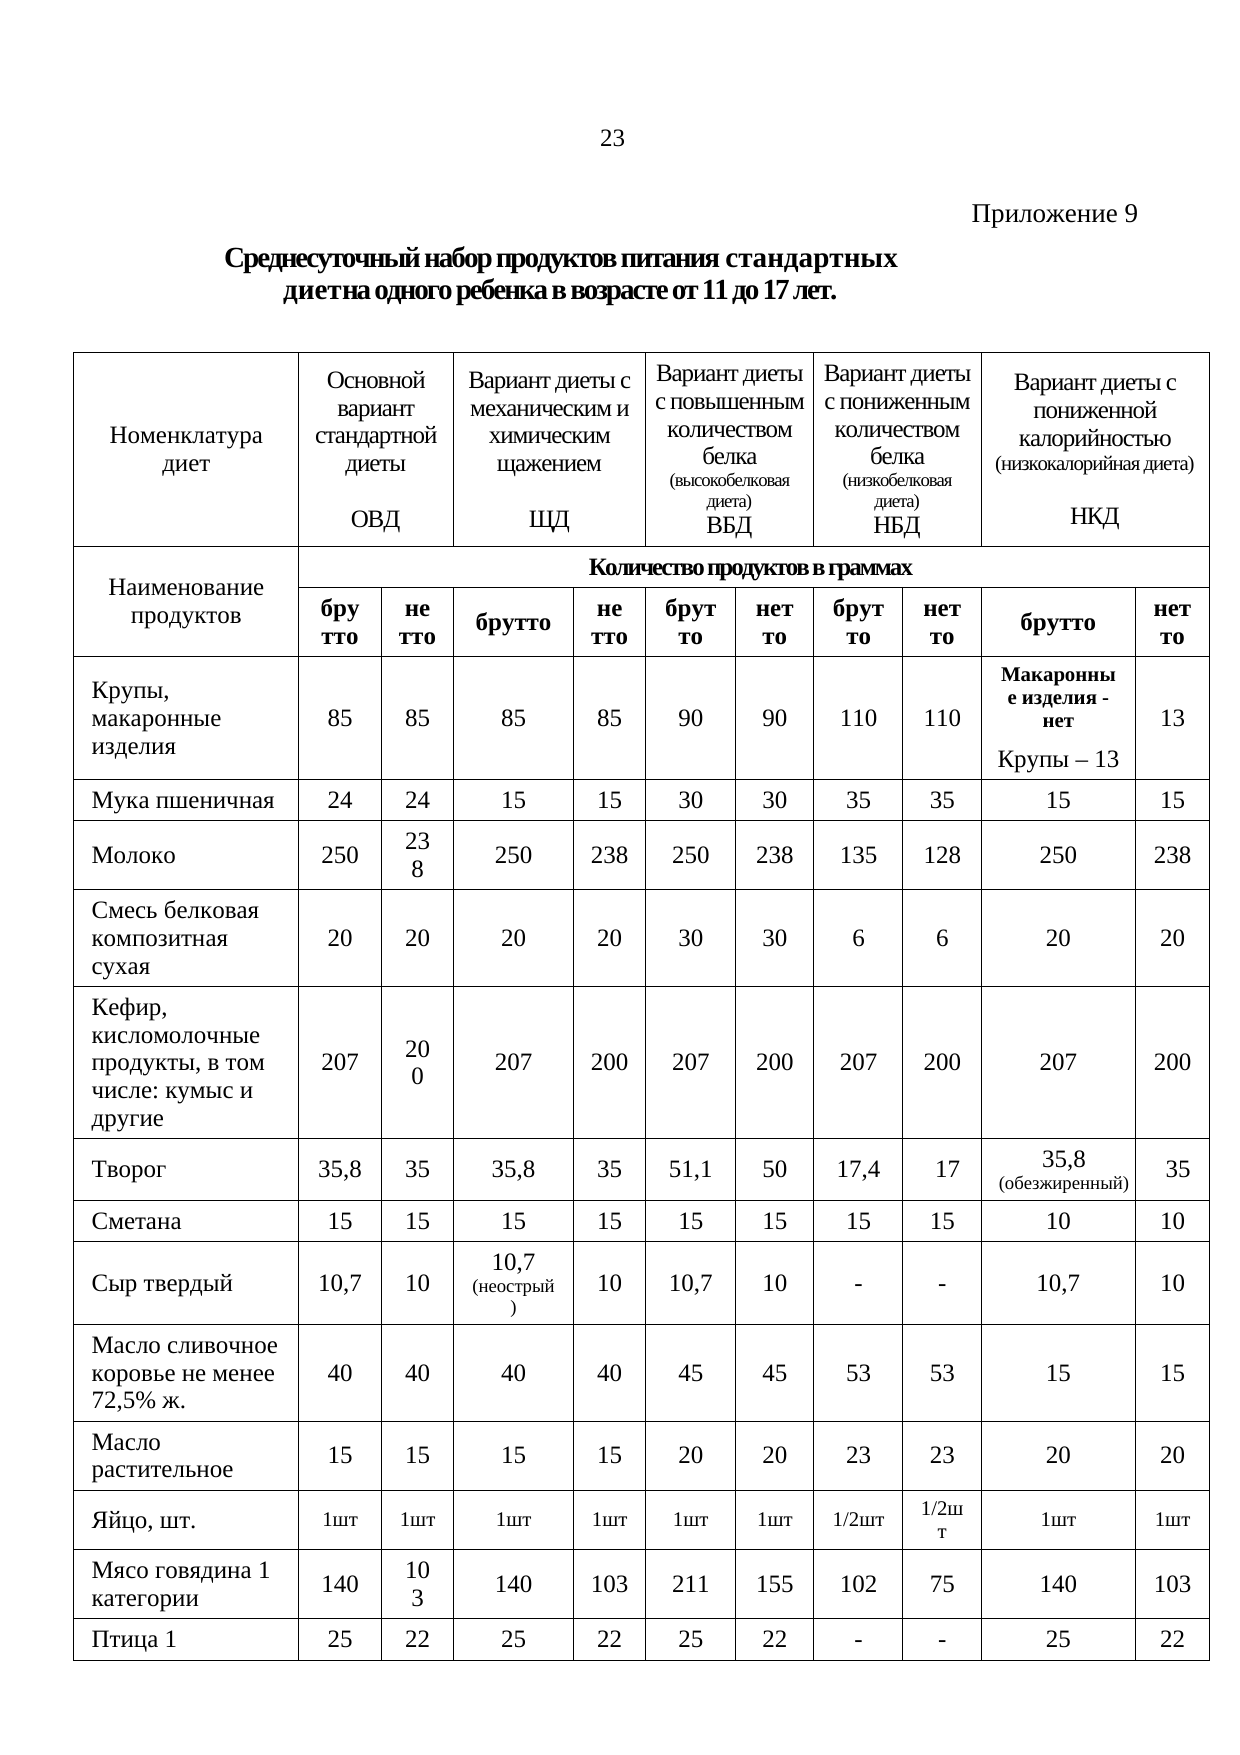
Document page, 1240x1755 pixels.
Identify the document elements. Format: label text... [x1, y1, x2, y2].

table_cell 30 [646, 780, 735, 820]
table_cell 53 [814, 1325, 902, 1421]
table_cell Наименование продуктов [74, 547, 298, 656]
table_cell 13 [1136, 657, 1209, 779]
table_cell 20 [454, 890, 573, 986]
table_cell 40 [454, 1325, 573, 1421]
table_cell 10,7 (неострый) [454, 1242, 573, 1324]
table_cell 35 [382, 1139, 453, 1200]
table_cell 45 [646, 1325, 735, 1421]
table_cell 20 [574, 890, 645, 986]
table_cell 22 [574, 1619, 645, 1659]
table_cell 15 [574, 1201, 645, 1241]
table_cell 15 [814, 1201, 902, 1241]
table_cell Масло сливочное коровье не менее 72,5% ж. [74, 1325, 298, 1421]
table_cell 15 [299, 1422, 381, 1489]
table_header Вариант диеты с пониженным количеством белка (низкобелковая диета) НБД [814, 353, 981, 546]
table_cell 23 [903, 1422, 981, 1489]
table_header Основной вариант стандартной диеты ОВД [299, 353, 453, 546]
table_cell 135 [814, 821, 902, 889]
table_cell 140 [982, 1550, 1135, 1618]
table_cell Птица 1 [74, 1619, 298, 1659]
table_cell 200 [574, 987, 645, 1138]
table_header Количество продуктов в граммах [299, 547, 1209, 587]
table_cell брутто [299, 588, 381, 656]
table_cell 85 [454, 657, 573, 779]
table_cell 15 [736, 1201, 813, 1241]
table_cell 20 [982, 890, 1135, 986]
table_cell 1шт [454, 1491, 573, 1549]
table_cell Сметана [74, 1201, 298, 1241]
table_cell 110 [814, 657, 902, 779]
table_cell 15 [454, 1422, 573, 1489]
table_cell 103 [574, 1550, 645, 1618]
table_cell 1шт [574, 1491, 645, 1549]
table_cell 25 [454, 1619, 573, 1659]
table_cell 25 [982, 1619, 1135, 1659]
table_cell 35,8 [299, 1139, 381, 1200]
table_cell 1шт [382, 1491, 453, 1549]
table_cell 1/2шт [903, 1491, 981, 1549]
table_cell 40 [574, 1325, 645, 1421]
table_cell 200 [382, 987, 453, 1138]
table_cell 1/2шт [814, 1491, 902, 1549]
table_cell 35 [903, 780, 981, 820]
table_cell 15 [903, 1201, 981, 1241]
table_cell - [814, 1242, 902, 1324]
table_cell 51,1 [646, 1139, 735, 1200]
table_cell 103 [1136, 1550, 1209, 1618]
table_cell 45 [736, 1325, 813, 1421]
table_cell нетто [574, 588, 645, 656]
table_cell 35,8 (обезжиренный) [982, 1139, 1135, 1200]
table_cell 24 [299, 780, 381, 820]
table_cell Макаронные изделия - нет Крупы – 13 [982, 657, 1135, 779]
table_cell 250 [454, 821, 573, 889]
table_cell 238 [574, 821, 645, 889]
table_cell 200 [1136, 987, 1209, 1138]
table_cell 250 [982, 821, 1135, 889]
table_cell 140 [299, 1550, 381, 1618]
table_cell 20 [646, 1422, 735, 1489]
table_cell 128 [903, 821, 981, 889]
table_cell 50 [736, 1139, 813, 1200]
table_cell 15 [574, 1422, 645, 1489]
text Среднесуточный набор продуктов питания стандартных диетна одного ребенка в возрасте от 11 до 17 лет. [192, 235, 930, 312]
table_cell 40 [299, 1325, 381, 1421]
table_cell - [814, 1619, 902, 1659]
table_cell 10 [574, 1242, 645, 1324]
table_cell 238 [736, 821, 813, 889]
table_cell 6 [903, 890, 981, 986]
table_cell Творог [74, 1139, 298, 1200]
table_cell 17 [903, 1139, 981, 1200]
table_cell Крупы, макаронные изделия [74, 657, 298, 779]
table_cell 90 [736, 657, 813, 779]
table_cell 10 [1136, 1201, 1209, 1241]
table_cell 15 [382, 1422, 453, 1489]
table_cell 25 [646, 1619, 735, 1659]
table_cell 20 [1136, 1422, 1209, 1489]
table_cell 85 [299, 657, 381, 779]
table_cell 15 [1136, 1325, 1209, 1421]
table_cell 75 [903, 1550, 981, 1618]
table_cell 103 [382, 1550, 453, 1618]
table_cell 211 [646, 1550, 735, 1618]
table_cell брутто [454, 588, 573, 656]
table_cell 250 [299, 821, 381, 889]
table_cell 20 [299, 890, 381, 986]
table_cell 23 [814, 1422, 902, 1489]
table_header Номенклатура диет [74, 353, 298, 546]
table_cell 10,7 [646, 1242, 735, 1324]
table_cell - [903, 1242, 981, 1324]
table_cell брутто [646, 588, 735, 656]
table_cell - [903, 1619, 981, 1659]
table_cell 207 [646, 987, 735, 1138]
table_cell 22 [1136, 1619, 1209, 1659]
table_cell 1шт [299, 1491, 381, 1549]
table_cell Молоко [74, 821, 298, 889]
table_cell 6 [814, 890, 902, 986]
table_cell 110 [903, 657, 981, 779]
table_cell 20 [1136, 890, 1209, 986]
table_cell Яйцо, шт. [74, 1491, 298, 1549]
table_cell 30 [646, 890, 735, 986]
table_cell 35 [814, 780, 902, 820]
table_cell 207 [299, 987, 381, 1138]
table_cell 207 [982, 987, 1135, 1138]
table_cell 200 [903, 987, 981, 1138]
table_cell 35 [1136, 1139, 1209, 1200]
table_cell 140 [454, 1550, 573, 1618]
table_cell 10,7 [299, 1242, 381, 1324]
table_header Вариант диеты с повышенным количеством белка (высокобелковая диета) ВБД [646, 353, 813, 546]
table_cell брутто [982, 588, 1135, 656]
table_cell 200 [736, 987, 813, 1138]
table_cell 15 [299, 1201, 381, 1241]
table_cell 238 [382, 821, 453, 889]
table_cell 15 [382, 1201, 453, 1241]
table_cell нетто [903, 588, 981, 656]
table_cell 10 [382, 1242, 453, 1324]
table_cell 207 [814, 987, 902, 1138]
table_cell 10 [1136, 1242, 1209, 1324]
table_cell Мука пшеничная [74, 780, 298, 820]
table_cell 1шт [646, 1491, 735, 1549]
table_cell 102 [814, 1550, 902, 1618]
table_cell 85 [382, 657, 453, 779]
table_cell нетто [382, 588, 453, 656]
table_cell брутто [814, 588, 902, 656]
table_cell 35 [574, 1139, 645, 1200]
table_cell 17,4 [814, 1139, 902, 1200]
table_cell 1шт [736, 1491, 813, 1549]
table_cell нетто [736, 588, 813, 656]
table_cell 1шт [1136, 1491, 1209, 1549]
table_cell 250 [646, 821, 735, 889]
table_cell 155 [736, 1550, 813, 1618]
table_cell 24 [382, 780, 453, 820]
table_cell 238 [1136, 821, 1209, 889]
table_cell 85 [574, 657, 645, 779]
table_cell 53 [903, 1325, 981, 1421]
subtitle Приложение 9 [74, 192, 1151, 235]
table_cell 30 [736, 780, 813, 820]
table_cell 10 [736, 1242, 813, 1324]
table_header Вариант диеты с пониженной калорийностью (низкокалорийная диета) НКД [982, 353, 1209, 546]
table_cell Кефир, кисломолочные продукты, в том числе: кумыс и другие [74, 987, 298, 1138]
table_cell 35,8 [454, 1139, 573, 1200]
table_cell нетто [1136, 588, 1209, 656]
table_cell 10 [982, 1201, 1135, 1241]
table_cell 15 [454, 780, 573, 820]
table_cell Масло растительное [74, 1422, 298, 1489]
table_cell 40 [382, 1325, 453, 1421]
table_cell 20 [982, 1422, 1135, 1489]
table_cell 15 [574, 780, 645, 820]
table_cell 25 [299, 1619, 381, 1659]
table_cell Смесь белковая композитная сухая [74, 890, 298, 986]
table_cell 15 [454, 1201, 573, 1241]
table_cell 22 [382, 1619, 453, 1659]
table_cell 15 [646, 1201, 735, 1241]
table_header Вариант диеты с механическим и химическим щажением ЩД [454, 353, 645, 546]
table_cell 30 [736, 890, 813, 986]
table_cell 207 [454, 987, 573, 1138]
table_cell 90 [646, 657, 735, 779]
table_cell 20 [382, 890, 453, 986]
table_cell 15 [982, 1325, 1135, 1421]
table_cell 15 [1136, 780, 1209, 820]
table_cell 15 [982, 780, 1135, 820]
table_cell 1шт [982, 1491, 1135, 1549]
table_cell 22 [736, 1619, 813, 1659]
table_cell Мясо говядина 1 категории [74, 1550, 298, 1618]
table_cell Сыр твердый [74, 1242, 298, 1324]
table_cell 20 [736, 1422, 813, 1489]
table_cell 10,7 [982, 1242, 1135, 1324]
